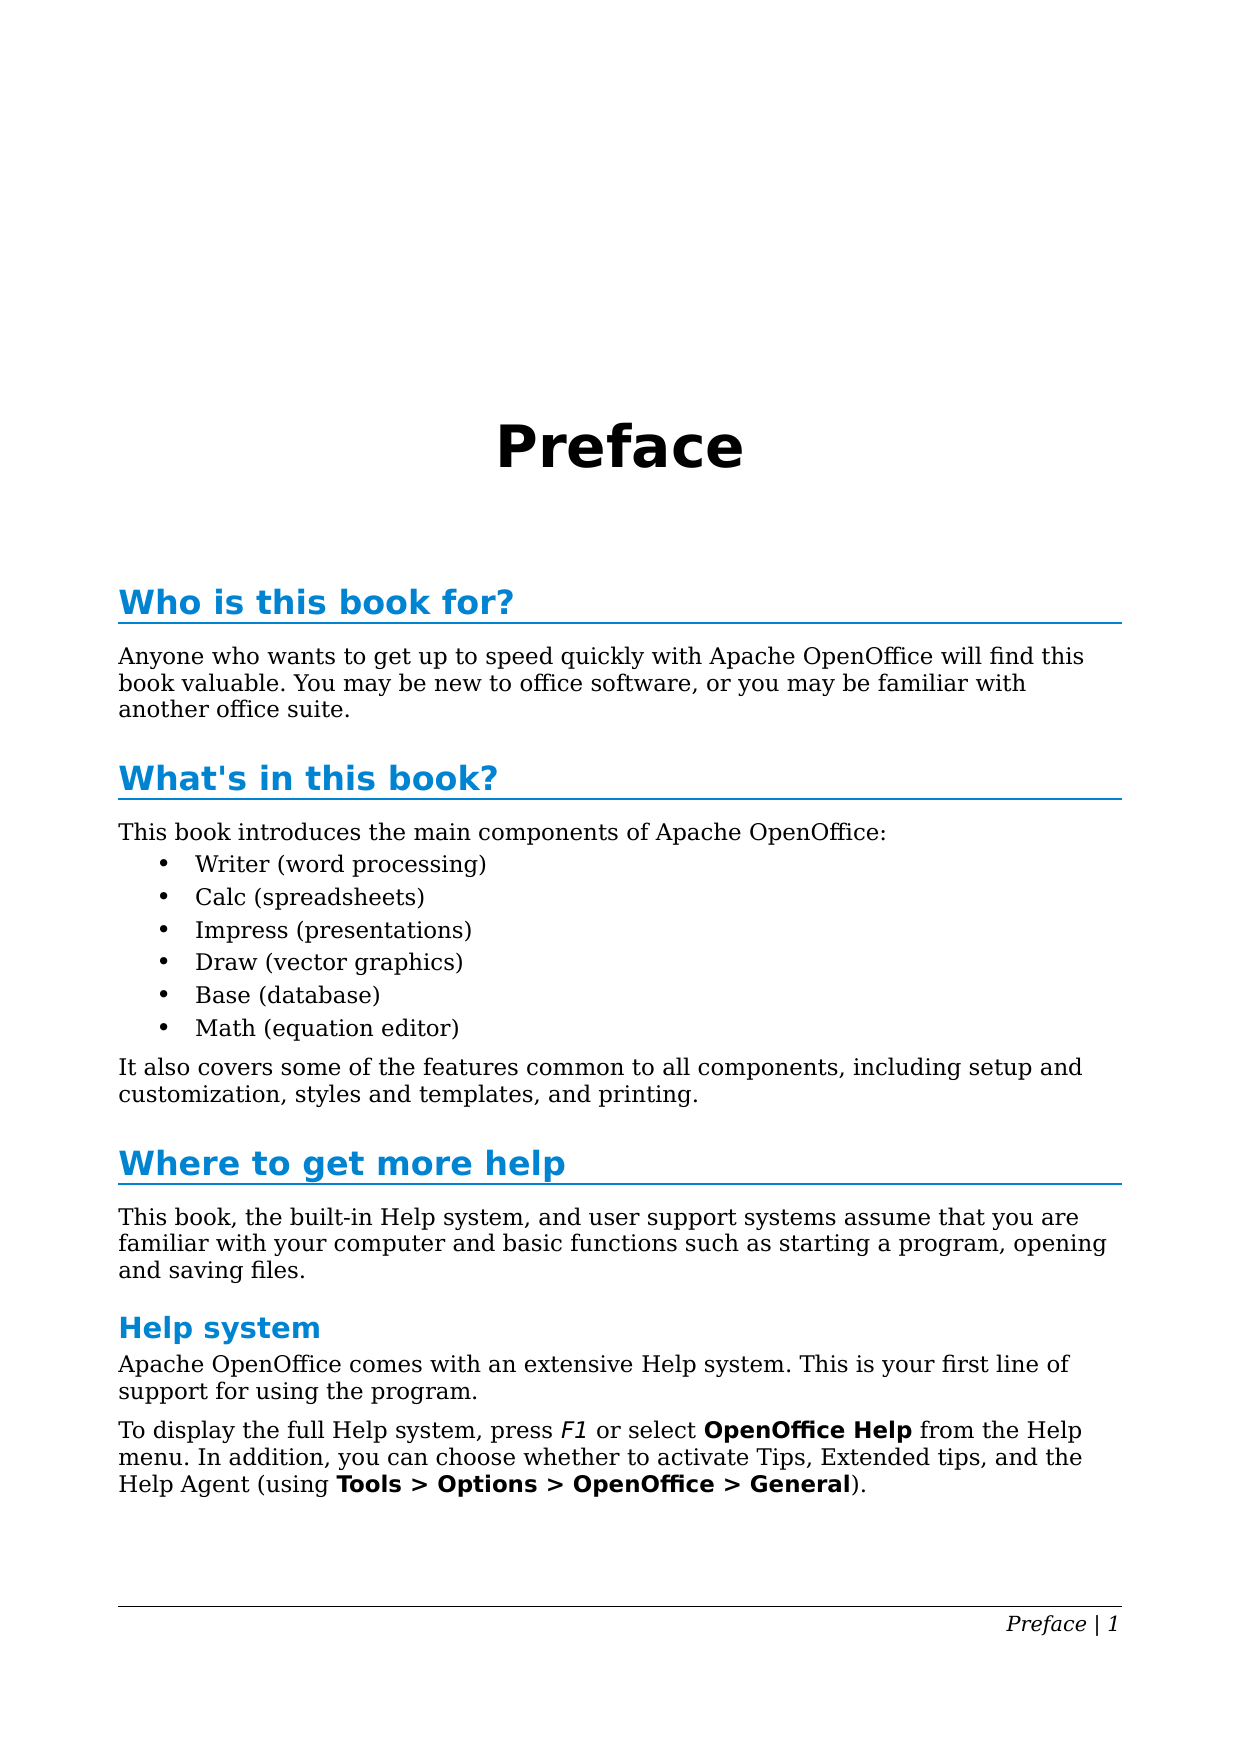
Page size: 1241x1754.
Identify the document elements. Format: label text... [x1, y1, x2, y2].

subtitle What's in this book? [118, 759, 1122, 798]
subtitle Who is this book for? [118, 583, 1122, 622]
list Calc (spreadsheets) [156, 882, 1122, 911]
list Math (equation editor) [156, 1013, 1122, 1042]
text It also covers some of the features common to all components, including setup and customization, styles and templates, and printing. [118, 1054, 1122, 1108]
list Draw (vector graphics) [156, 948, 1122, 977]
text This book, the built-in Help system, and user support systems assume that you are familiar with your computer and basic functions such as starting a program, opening and saving files. [118, 1204, 1122, 1284]
subtitle Help system [118, 1311, 1122, 1345]
list Base (database) [156, 980, 1122, 1009]
list Writer (word processing) [156, 849, 1122, 879]
subtitle Where to get more help [118, 1144, 1122, 1183]
text Anyone who wants to get up to speed quickly with Apache OpenOffice will find this book valuable. You may be new to office software, or you may be familiar with another office suite. [118, 643, 1122, 723]
text To display the full Help system, press F1 or select OpenOffice Help from the Help menu. In addition, you can choose whether to activate Tips, Extended tips, and the Help Agent (using Tools > Options > OpenOffice > General). [118, 1417, 1122, 1497]
list This book introduces the main components of Apache OpenOffice: [118, 819, 1122, 846]
subtitle Preface [118, 413, 1122, 481]
text Apache OpenOffice comes with an extensive Help system. This is your first line of support for using the program. [118, 1352, 1122, 1405]
list Impress (presentations) [156, 915, 1122, 944]
